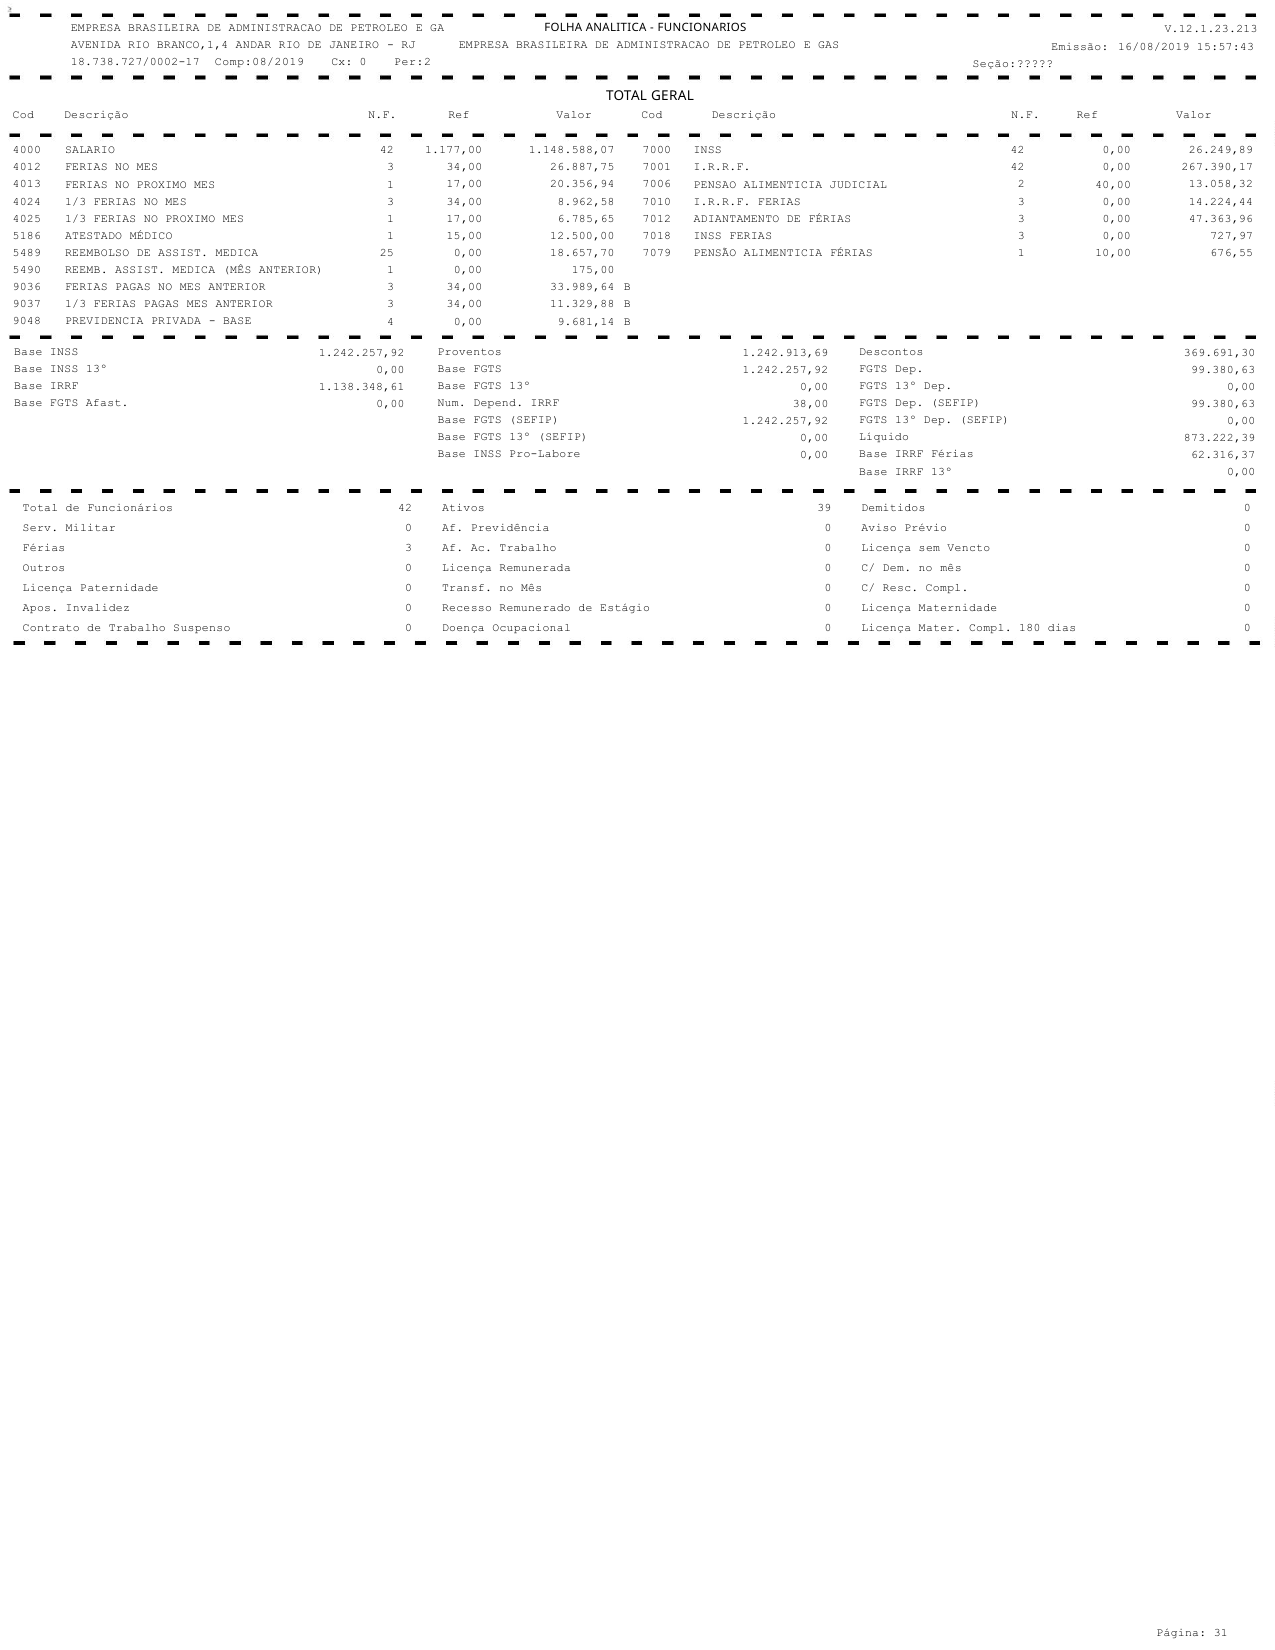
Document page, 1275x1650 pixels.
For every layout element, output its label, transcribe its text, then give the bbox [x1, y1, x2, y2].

text 9.681,14 B [557, 314, 648, 328]
text 26.249,89 [1188, 143, 1270, 156]
text 10,00 [1095, 246, 1148, 259]
text Base IRRF Férias [859, 447, 991, 461]
text 0 [1244, 540, 1268, 554]
text 000 [19, 143, 58, 156]
text 1.242.257,92 [742, 414, 846, 427]
text 20.356,94 [550, 177, 632, 191]
text 0,00 [453, 263, 499, 276]
text 186 [19, 228, 58, 242]
text 024 [19, 194, 58, 208]
text Af. Previdência [442, 520, 591, 534]
text 7010 [642, 194, 688, 208]
text 0 [824, 580, 849, 594]
text 1.177,00 [425, 143, 499, 156]
text 3 [387, 280, 411, 293]
text Licença sem Vencto [861, 540, 1010, 554]
text FGTS Dep. [859, 361, 941, 375]
text 0 [824, 620, 849, 634]
text FERIAS NO MES [65, 160, 175, 173]
text 036 [19, 279, 58, 293]
picture [0, 0, 1275, 1650]
text 0 [824, 560, 849, 574]
text 0 [1244, 560, 1268, 574]
text 0 [824, 520, 849, 534]
text 0 [405, 560, 429, 574]
text 7079 [642, 245, 688, 259]
text FERIAS NO PROXIMO MES [65, 177, 238, 191]
text 13.058,32 [1188, 177, 1270, 191]
text 3 [387, 194, 411, 208]
text N.F. [368, 107, 414, 121]
text 7018 [642, 228, 688, 242]
text 3 [1018, 194, 1042, 208]
text 1 [387, 228, 411, 242]
text Base INSS [14, 344, 96, 358]
text 17,00 [446, 211, 499, 225]
text 0,00 [1227, 414, 1273, 427]
text Valor [556, 107, 609, 121]
text 38,00 [793, 397, 846, 410]
text Num. Depend. IRRF [437, 396, 578, 409]
text 16/08/2019 15:57:43 [1118, 39, 1275, 53]
text Total de Funcionários [22, 500, 196, 514]
text 0,00 [376, 362, 422, 376]
text 1.242.257,92 [742, 362, 846, 376]
text 42 [379, 143, 411, 156]
text 1.148.588,07 [528, 143, 632, 156]
text 34,00 [446, 280, 499, 293]
text 3 [387, 297, 411, 311]
text 33.989,64 B [550, 280, 648, 293]
text 4 [12, 143, 19, 156]
text 34,00 [446, 297, 499, 311]
text 676,55 [1210, 246, 1270, 259]
text 42 [1010, 143, 1042, 156]
text 0 [405, 600, 429, 614]
text 47.363,96 [1188, 211, 1270, 225]
text Descrição [711, 107, 793, 121]
text Licença Maternidade [861, 600, 1102, 614]
text 0 [824, 600, 849, 614]
text I.R.R.F. [693, 160, 768, 173]
text Recesso Remunerado de Estágio [442, 600, 675, 614]
text 5 [12, 245, 19, 259]
text 5 [12, 228, 19, 242]
text Licença Mater. Compl. 180 dias [861, 620, 1102, 634]
text 1 [387, 177, 411, 191]
text 0,00 [453, 245, 499, 259]
text 0,00 [1102, 143, 1148, 156]
text 0,00 [1227, 379, 1273, 393]
text 34,00 [446, 194, 499, 208]
text Base FGTS (SEFIP) [437, 413, 578, 426]
text 9 [12, 297, 19, 310]
text 4 [12, 211, 19, 225]
text 7012 [642, 211, 688, 225]
text Base INSS 13º [14, 361, 124, 375]
text FGTS Dep. (SEFIP) [859, 396, 1033, 409]
text 1/3 FERIAS NO MES [65, 194, 238, 208]
text 7001 [642, 160, 688, 173]
text REEMB. ASSIST. MEDICA (MÊS ANTERIOR) [65, 263, 348, 276]
text Base FGTS Afast. [14, 396, 146, 409]
text Seção:????? [972, 56, 1071, 70]
text Licença Remunerada [442, 560, 591, 574]
text 0,00 [800, 448, 846, 462]
text 0,00 [800, 379, 846, 393]
text 0 [1244, 580, 1268, 594]
text 3 [405, 540, 429, 554]
text 18.657,70 [550, 246, 632, 259]
text 0,00 [1102, 211, 1148, 225]
text PENSÃO ALIMENTICIA FÉRIAS [693, 246, 898, 259]
text 369.691,30 [1184, 345, 1273, 359]
text FOLHA ANALITICA - FUNCIONARIOS [544, 20, 785, 34]
text I.R.R.F. FERIAS [693, 194, 912, 208]
text Emissão: [1051, 39, 1118, 53]
text Outros [22, 560, 83, 574]
text 6.785,65 [557, 211, 632, 225]
text SALARIO [65, 143, 132, 156]
text 3 [1018, 211, 1042, 225]
text C/ Dem. no mês [861, 560, 1010, 574]
text 0 [1244, 620, 1268, 634]
text V.12.1.23.213 [1164, 22, 1275, 35]
text Descrição [64, 107, 146, 121]
text 0,00 [1102, 194, 1148, 208]
text Cod [641, 107, 680, 121]
text Base FGTS 13º (SEFIP) [437, 430, 611, 443]
text 0 [405, 580, 429, 594]
text Transf. no Mês [442, 580, 591, 594]
text Proventos [437, 344, 519, 358]
text Página: 31 [1156, 1626, 1244, 1639]
text 4 [12, 177, 19, 191]
text 0 [405, 520, 429, 534]
text 3 [387, 160, 411, 173]
text 42 [398, 500, 429, 514]
text EMPRESA BRASILEIRA DE ADMINISTRACAO DE PETROLEO E GA [71, 20, 469, 34]
text 0,00 [376, 397, 422, 410]
text Serv. Militar [22, 520, 196, 534]
text 267.390,17 [1181, 160, 1270, 173]
text 4 [12, 160, 19, 173]
text 40,00 [1095, 177, 1148, 191]
text Descontos [859, 344, 941, 358]
text 62.316,37 [1191, 448, 1273, 461]
text 0,00 [1227, 465, 1273, 478]
text N.F. [1011, 107, 1057, 121]
text 4 [12, 194, 19, 208]
text 0 [1244, 520, 1268, 534]
text 1 [387, 263, 411, 276]
text 1.138.348,61 [318, 379, 422, 393]
text 048 [19, 314, 58, 327]
text 17,00 [446, 177, 499, 191]
text 175,00 [572, 263, 632, 276]
text 0,00 [1102, 228, 1148, 242]
text 1/3 FERIAS NO PROXIMO MES [65, 211, 269, 225]
text 1 [387, 211, 411, 225]
text Ref [1076, 107, 1126, 121]
text 5 [12, 262, 19, 276]
text 0 [405, 620, 429, 634]
text 3 [1018, 228, 1042, 242]
text ATESTADO MÉDICO [65, 228, 269, 242]
text 15,00 [446, 228, 499, 242]
text Aviso Prévio [861, 520, 964, 534]
text Base IRRF [14, 378, 124, 392]
text 9 [12, 314, 19, 327]
text Ativos [442, 500, 502, 514]
text 34,00 [446, 160, 499, 173]
text Doença Ocupacional [442, 620, 675, 634]
text 42 [1010, 160, 1042, 173]
text 8.738.727/0002-17 Comp:08/2019 [78, 54, 329, 68]
text 7006 [642, 177, 688, 191]
text 0 [824, 540, 849, 554]
text 11.329,88 B [550, 297, 648, 311]
text 025 [19, 211, 58, 225]
text 2 [1018, 177, 1042, 191]
text INSS FERIAS [693, 228, 875, 242]
text 8.962,58 [557, 194, 632, 208]
text 0 [1244, 600, 1268, 614]
text TOTAL GERAL [606, 87, 719, 103]
text 727,97 [1210, 228, 1270, 242]
text 012 [19, 160, 58, 173]
text ADIANTAMENTO DE FÉRIAS [693, 211, 875, 225]
text C/ Resc. Compl. [861, 580, 986, 594]
text 873.222,39 [1184, 431, 1273, 444]
text Ref [448, 107, 487, 121]
text 0 [1244, 500, 1268, 514]
text 1/3 FERIAS PAGAS MES ANTERIOR [65, 297, 348, 310]
text 39 [817, 500, 849, 514]
text 14.224,44 [1188, 194, 1270, 208]
text 7000 [642, 143, 688, 156]
text FGTS 13º Dep. (SEFIP) [859, 413, 1033, 426]
text Base INSS Pro-Labore [437, 447, 611, 461]
text Cx: 0 [331, 54, 383, 68]
text AVENIDA RIO BRANCO,1,4 ANDAR RIO DE JANEIRO - RJ [71, 37, 458, 51]
text 12.500,00 [550, 228, 632, 242]
text 0,00 [453, 314, 499, 328]
text 1 [71, 54, 78, 68]
text 037 [19, 297, 58, 310]
text Per:2 [394, 54, 448, 68]
text 0,00 [1102, 160, 1148, 173]
text 25 [379, 246, 411, 259]
text Base IRRF 13º [859, 464, 991, 478]
text Valor [1176, 107, 1229, 121]
text PENSAO ALIMENTICIA JUDICIAL [693, 177, 912, 191]
text REEMBOLSO DE ASSIST. MEDICA [65, 246, 348, 259]
text Base FGTS [437, 361, 519, 375]
text 4 [387, 314, 411, 328]
text Líquido [859, 430, 1033, 443]
text 490 [19, 262, 58, 276]
text FGTS 13º Dep. [859, 379, 969, 392]
text 99.380,63 [1191, 362, 1273, 376]
text 013 [19, 177, 58, 191]
text EMPRESA BRASILEIRA DE ADMINISTRACAO DE PETROLEO E GAS [458, 37, 864, 51]
text Férias [22, 540, 83, 554]
text 0,00 [800, 431, 846, 444]
text Contrato de Trabalho Suspenso [22, 620, 256, 634]
text Base FGTS 13º [437, 379, 548, 392]
text Licença Paternidade [22, 580, 256, 594]
text Apos. Invalidez [22, 600, 256, 614]
text Cod [12, 107, 51, 121]
text 26.887,75 [550, 160, 632, 173]
text 1.242.257,92 [318, 345, 422, 359]
text 1 [1018, 246, 1042, 259]
text 9 [12, 279, 19, 293]
text Af. Ac. Trabalho [442, 540, 591, 554]
text 489 [19, 245, 58, 259]
text Demitidos [861, 500, 943, 514]
text 99.380,63 [1191, 397, 1273, 410]
text 1.242.913,69 [742, 345, 846, 359]
text PREVIDENCIA PRIVADA - BASE [65, 314, 348, 327]
text FERIAS PAGAS NO MES ANTERIOR [65, 280, 348, 293]
text INSS [693, 143, 739, 156]
